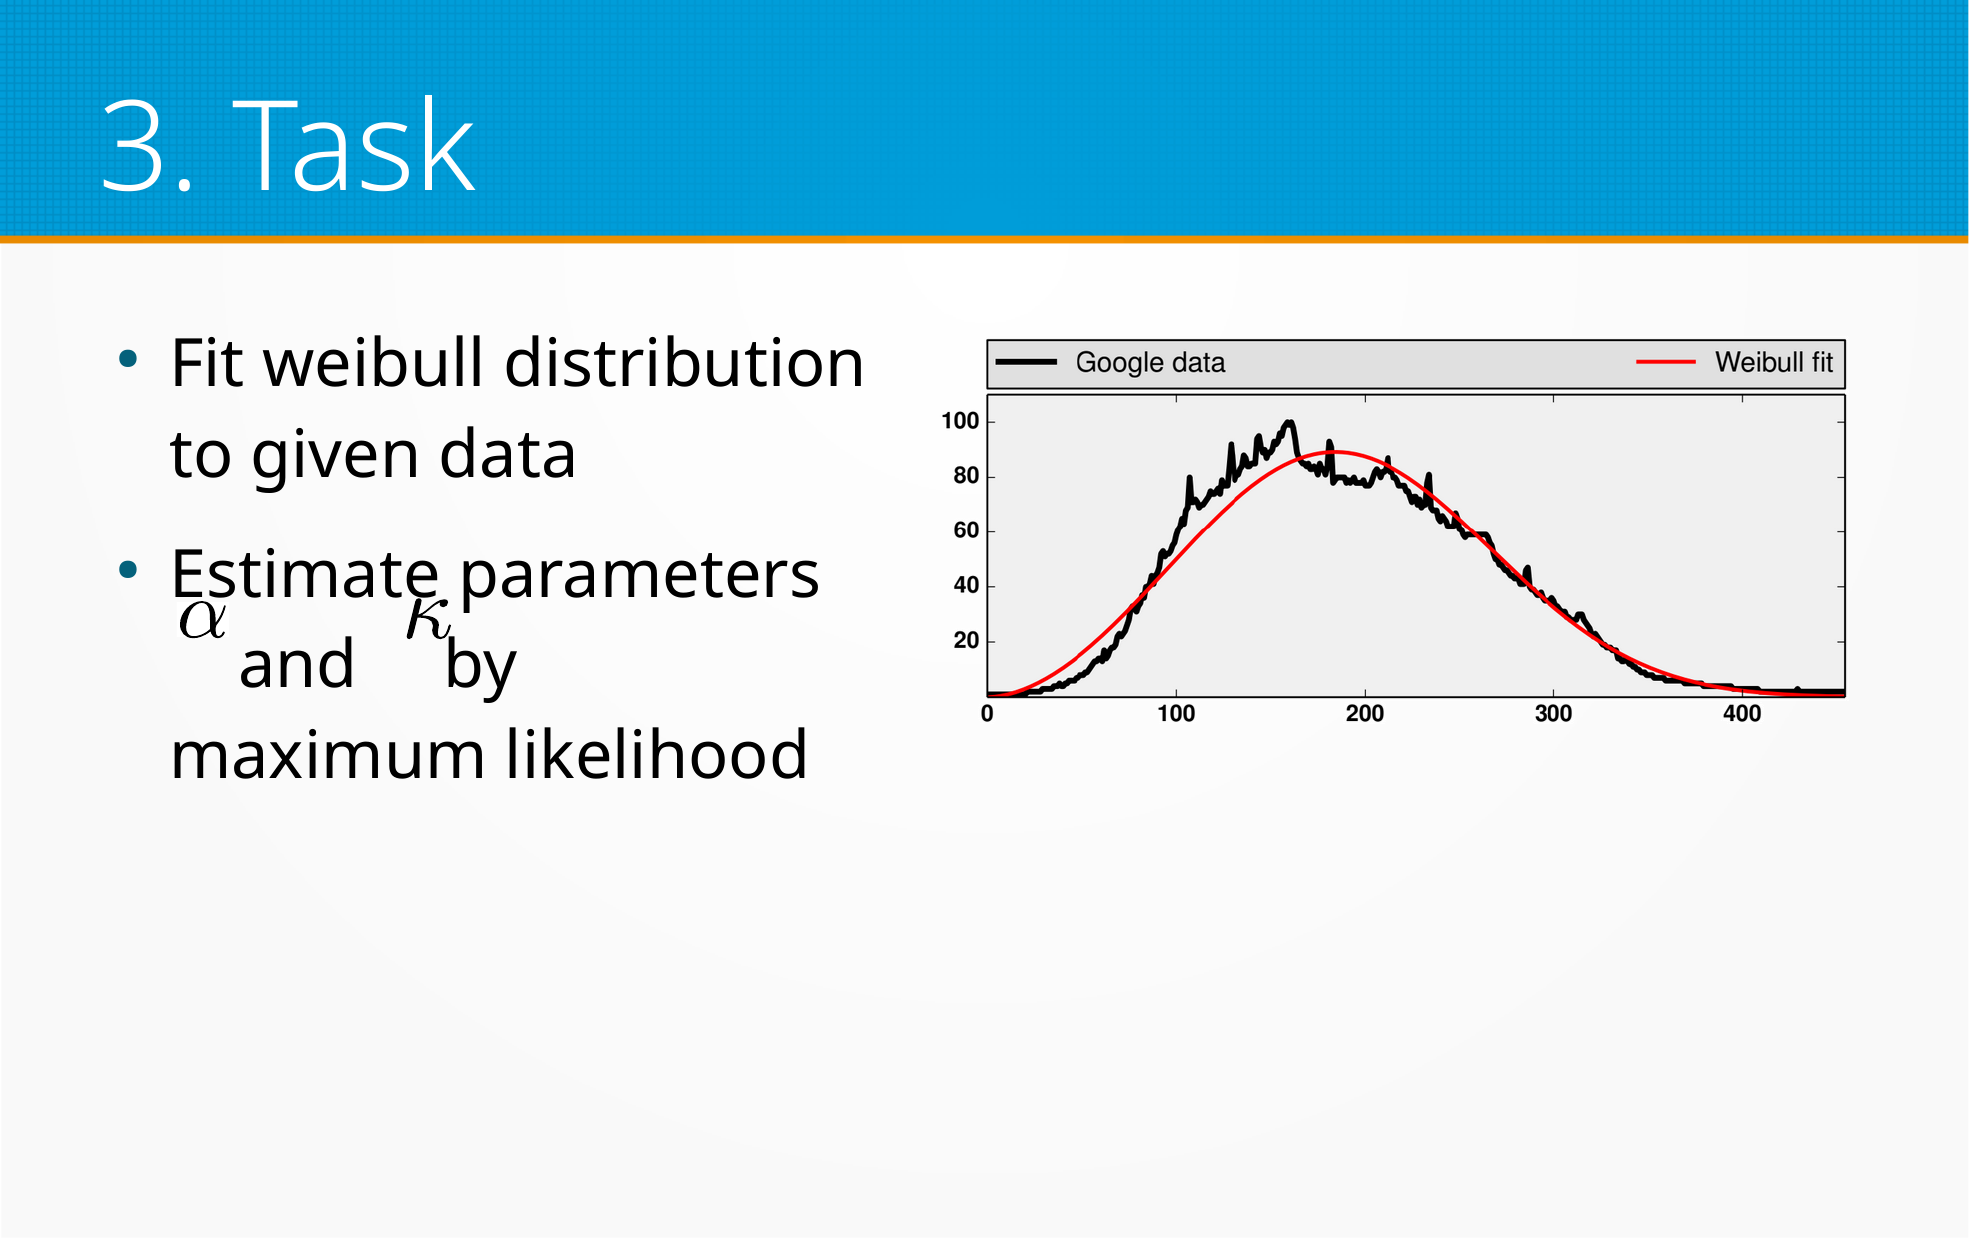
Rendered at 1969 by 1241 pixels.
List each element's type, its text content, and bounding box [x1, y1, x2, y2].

text_box [176, 601, 230, 639]
title 3. Task [98, 19, 1870, 227]
list Fit weibull distribution to given data Estimate parameters and by maximum likelihood [98, 315, 1861, 1081]
text_box [401, 598, 454, 640]
picture [0, 236, 1969, 1241]
